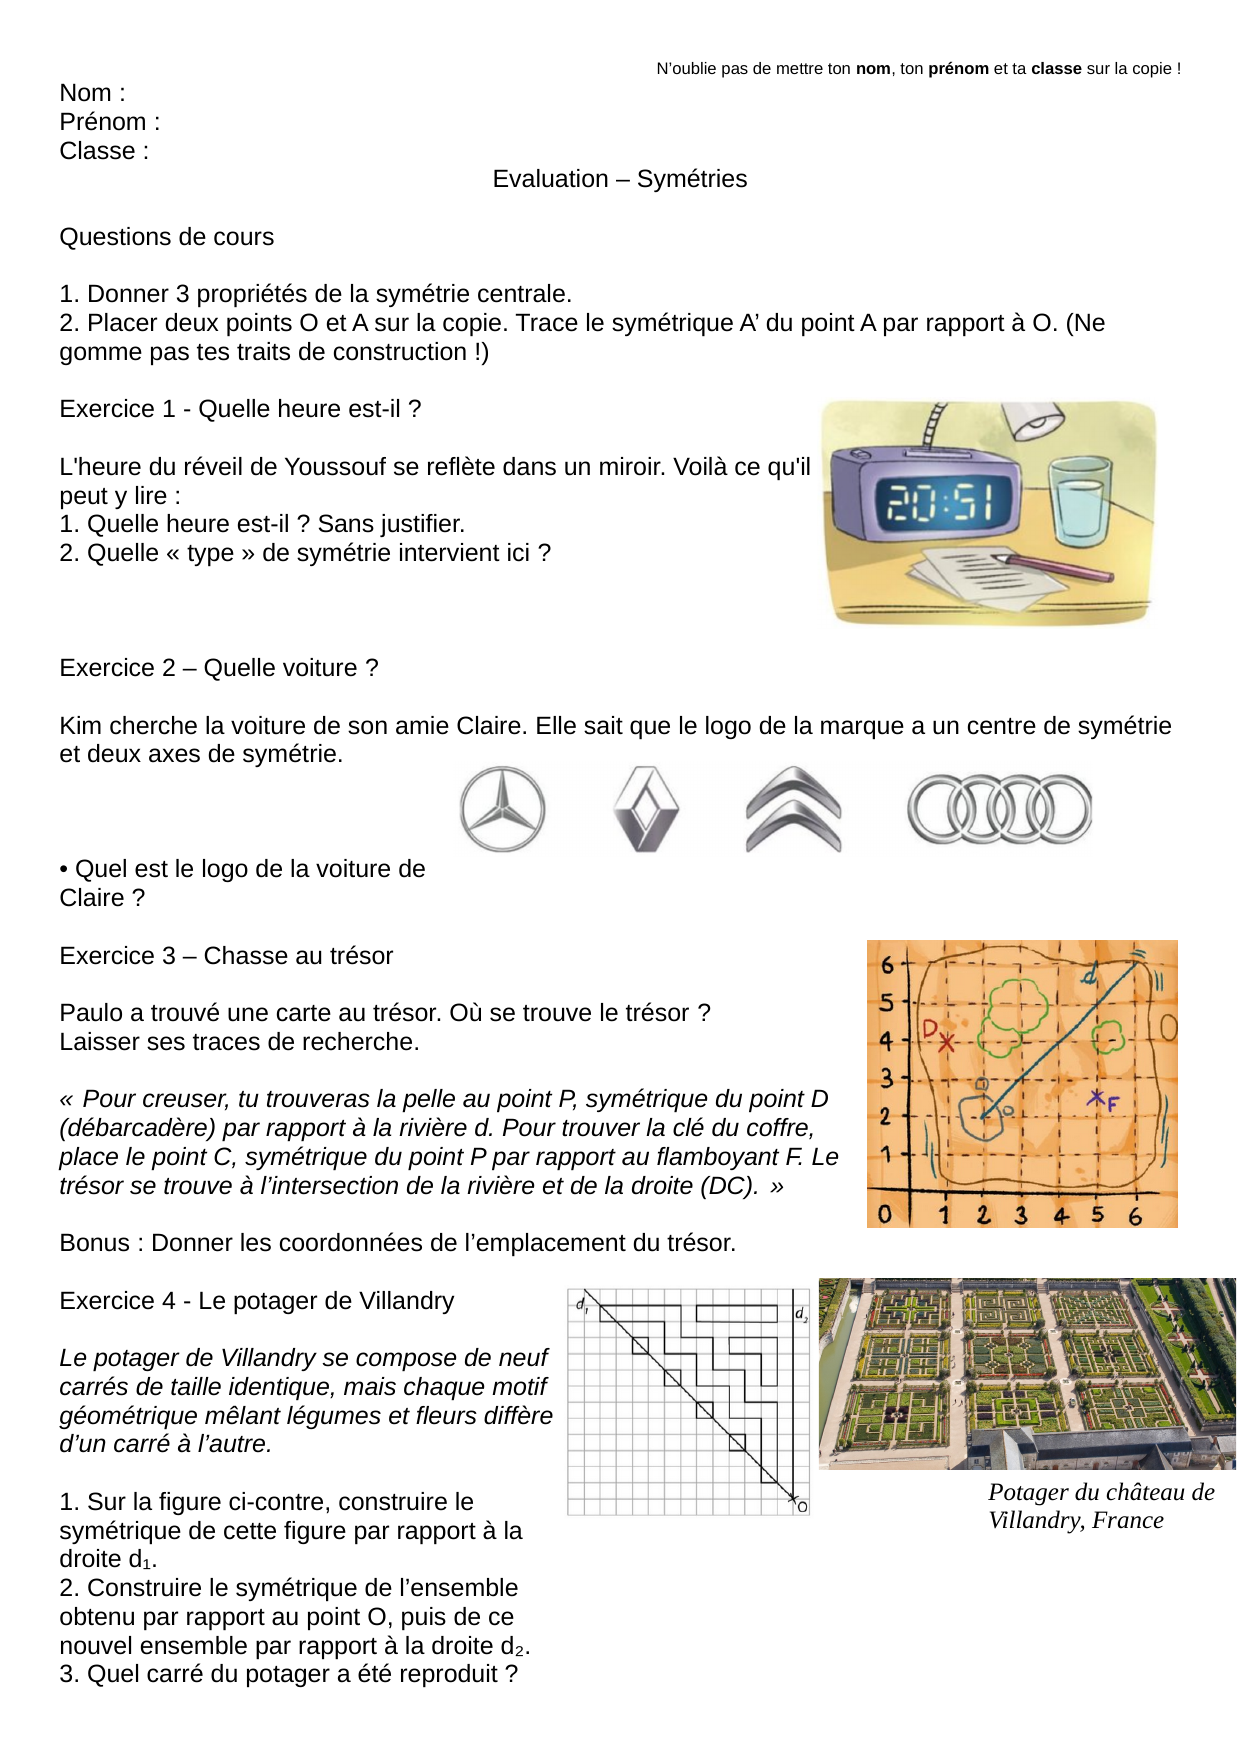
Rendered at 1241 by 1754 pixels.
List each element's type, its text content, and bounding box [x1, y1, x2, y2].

text Exercice 3 – Chasse au trésor [59, 941, 867, 969]
text Exercice 1 - Quelle heure est-il ? L'heure du réveil de Youssouf se reflète dans un miroir. Voilà ce qu'il peut y lire : 1. Quelle heure est-il ? Sans justifier. [59, 394, 1181, 538]
text obtenu par rapport au point O, puis de ce [59, 1602, 1181, 1631]
text Exercice 4 - Le potager de Villandry [59, 1286, 563, 1314]
text Nom : [59, 78, 1181, 107]
picture [817, 397, 1159, 629]
picture [563, 1285, 814, 1519]
text N’oublie pas de mettre ton nom, ton prénom et ta classe sur la copie ! [59, 59, 1181, 78]
picture [867, 940, 1178, 1228]
text Bonus : Donner les coordonnées de l’emplacement du trésor. [59, 1228, 1181, 1257]
text Kim cherche la voiture de son amie Claire. Elle sait que le logo de la marque a un centre de symétrie et deux axes de symétrie. [59, 682, 1181, 797]
picture [452, 761, 1094, 857]
text Evaluation – Symétries [59, 164, 1181, 193]
picture [818, 1278, 1237, 1470]
text • Quel est le logo de la voiture de Claire ? [59, 826, 1181, 912]
text Laisser ses traces de recherche. [59, 1027, 867, 1056]
text Classe : [59, 136, 1181, 164]
text 1. Donner 3 propriétés de la symétrie centrale. [59, 279, 1181, 308]
text « Pour creuser, tu trouveras la pelle au point P, symétrique du point D (débarcadère) par rapport à la rivière d. Pour trouver la clé du coffre, place le point C, symétrique du point P par rapport au flamboyant F. Le trésor se trouve à l’intersection de la rivière et de la droite (DC). » [59, 1084, 867, 1199]
text Paulo a trouvé une carte au trésor. Où se trouve le trésor ? [59, 998, 867, 1027]
text 2. Placer deux points O et A sur la copie. Trace le symétrique A’ du point A par rapport à O. (Ne gomme pas tes traits de construction !) [59, 308, 1181, 366]
text nouvel ensemble par rapport à la droite d₂. 3. Quel carré du potager a été reproduit ? [59, 1631, 1181, 1688]
text Exercice 2 – Quelle voiture ? [59, 653, 1181, 682]
text 2. Quelle « type » de symétrie intervient ici ? [59, 538, 817, 567]
text 2. Construire le symétrique de l’ensemble [59, 1573, 1181, 1602]
text Le potager de Villandry se compose de neuf carrés de taille identique, mais chaque motif géométrique mêlant légumes et fleurs diffère d’un carré à l’autre. 1. Sur la figure ci-contre, construire le symétrique de cette figure par rapport à la droite d₁. [59, 1343, 1181, 1573]
text Questions de cours [59, 222, 1181, 251]
text Prénom : [59, 107, 1181, 136]
